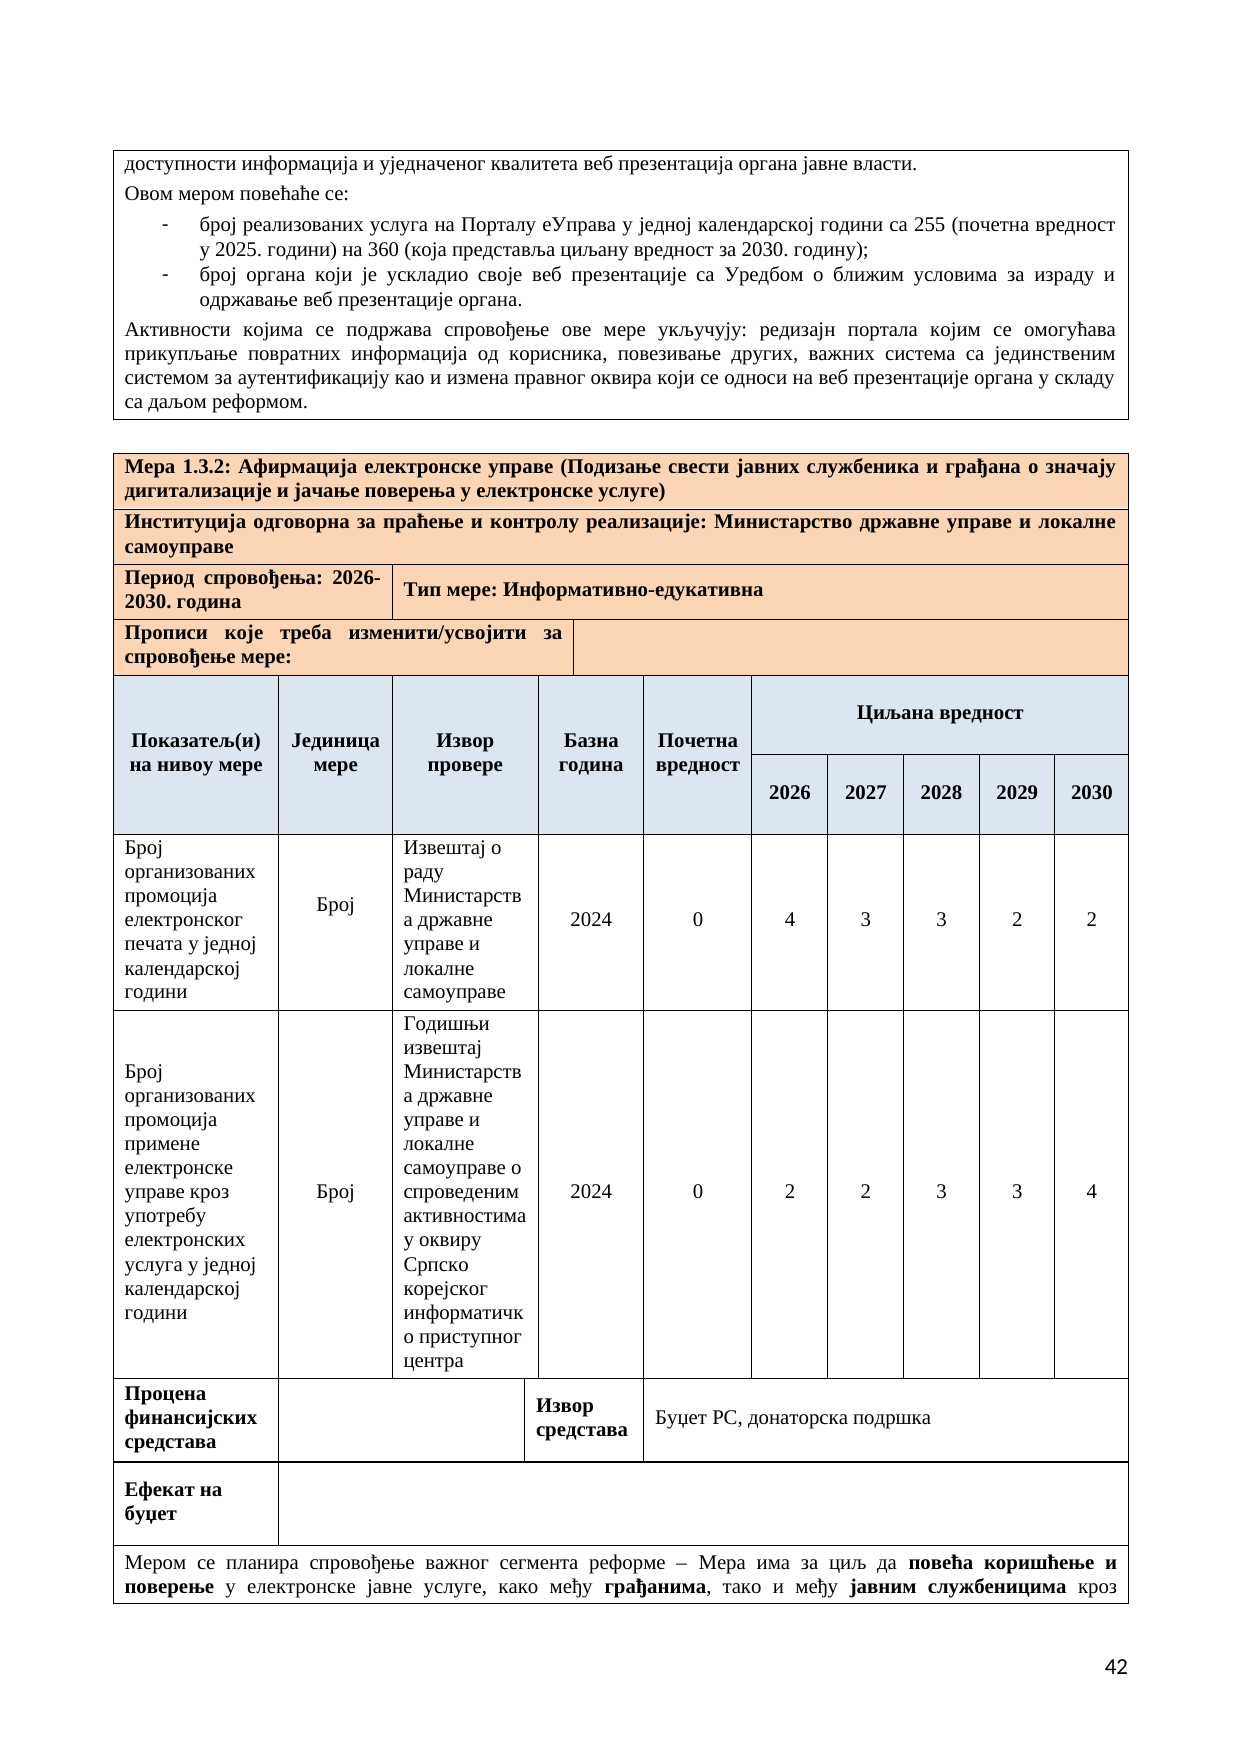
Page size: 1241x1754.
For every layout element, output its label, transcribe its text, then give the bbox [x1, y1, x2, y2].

table_cell 2029 [980, 755, 1054, 834]
table_cell 2024 [539, 1011, 643, 1378]
table_cell 2 [828, 1011, 903, 1378]
table_cell 3 [904, 1011, 979, 1378]
table_cell Број [279, 1011, 392, 1378]
table_cell [279, 1463, 1128, 1545]
table_cell Институција одговорна за праћење и контролу реализације: Министарство државне управе и локалне самоуправе [114, 510, 1128, 564]
table_cell 2027 [828, 755, 903, 834]
table_cell Јединица мере [279, 676, 392, 834]
table_cell Буџет РС, донаторска подршка [644, 1379, 1128, 1461]
table_cell Показатељ(и) на нивоу мере [114, 676, 278, 834]
table_cell 2 [1055, 835, 1128, 1010]
table_cell 2 [752, 1011, 827, 1378]
table_cell Број организованих промоција електронског печата у једној календарској години [114, 835, 278, 1010]
table_cell [279, 1379, 524, 1461]
table_cell Прописи које треба изменити/усвојити за спровођење мере: [114, 620, 573, 675]
table_cell 3 [828, 835, 903, 1010]
table_cell 0 [644, 835, 751, 1010]
table_cell 2 [980, 835, 1054, 1010]
table_cell 2024 [539, 835, 643, 1010]
table_cell Извештај о раду Министарства државне управе и локалне самоуправе [393, 835, 538, 1010]
table_cell Тип мере: Информативно-едукативна [393, 565, 1128, 619]
table_cell Почетна вредност [644, 676, 751, 834]
table_cell Процена финансијских средстава [114, 1379, 278, 1461]
table_cell Број [279, 835, 392, 1010]
table_cell Ефекат на буџет [114, 1463, 278, 1545]
table_cell Број организованих промоција примене електронске управе кроз употребу електронских услуга у једној календарској години [114, 1011, 278, 1378]
table_cell [574, 620, 1128, 675]
table_cell 4 [752, 835, 827, 1010]
table_header Мера 1.3.2: Афирмација електронске управе (Подизање свести јавних службеника и грађана о значају дигитализације и јачање поверења у електронске услуге) [114, 454, 1128, 508]
table_cell Циљана вредност [752, 676, 1128, 754]
table_cell Мером се планира спровођење важног сегмента реформе – Мера има за циљ да повећа коришћење и поверење у електронске јавне услуге, како међу грађанима, тако и међу јавним службеницима кроз [114, 1546, 1128, 1603]
table_cell 2028 [904, 755, 979, 834]
table_cell Базна година [539, 676, 643, 834]
table_cell 0 [644, 1011, 751, 1378]
table_cell 2026 [752, 755, 827, 834]
table_cell доступности информација и уједначеног квалитета веб презентација органа јавне власти. Овом мером повећаће се: број реализованих услуга на Порталу еУправа у једној календарској години са 255 (почетна вредност у 2025. години) на 360 (која представља циљану вредност за 2030. годину); број органа који је ускладио своје веб презентације са Уредбом о ближим условима за израду и одржавање веб презентације органа. Активности којима се подржава спровођење ове мере укључују: редизајн портала којим се омогућава прикупљање повратних информација од корисника, повезивање других, важних система са јединственим системом за аутентификацију као и измена правног оквира који се односи на веб презентације органа у складу са даљом реформом. [114, 151, 1128, 419]
table_cell Годишњи извештај Министарства државне управе и локалне самоуправе о спроведеним активностима у оквиру Српско корејског информатичко приступног центра [393, 1011, 538, 1378]
table_cell Период спровођења: 2026-2030. година [114, 565, 392, 619]
table_cell Извор средстава [525, 1379, 643, 1461]
table_cell Извор провере [393, 676, 538, 834]
table_cell 2030 [1055, 755, 1128, 834]
table_cell 3 [904, 835, 979, 1010]
table_cell 4 [1055, 1011, 1128, 1378]
table_cell 3 [980, 1011, 1054, 1378]
